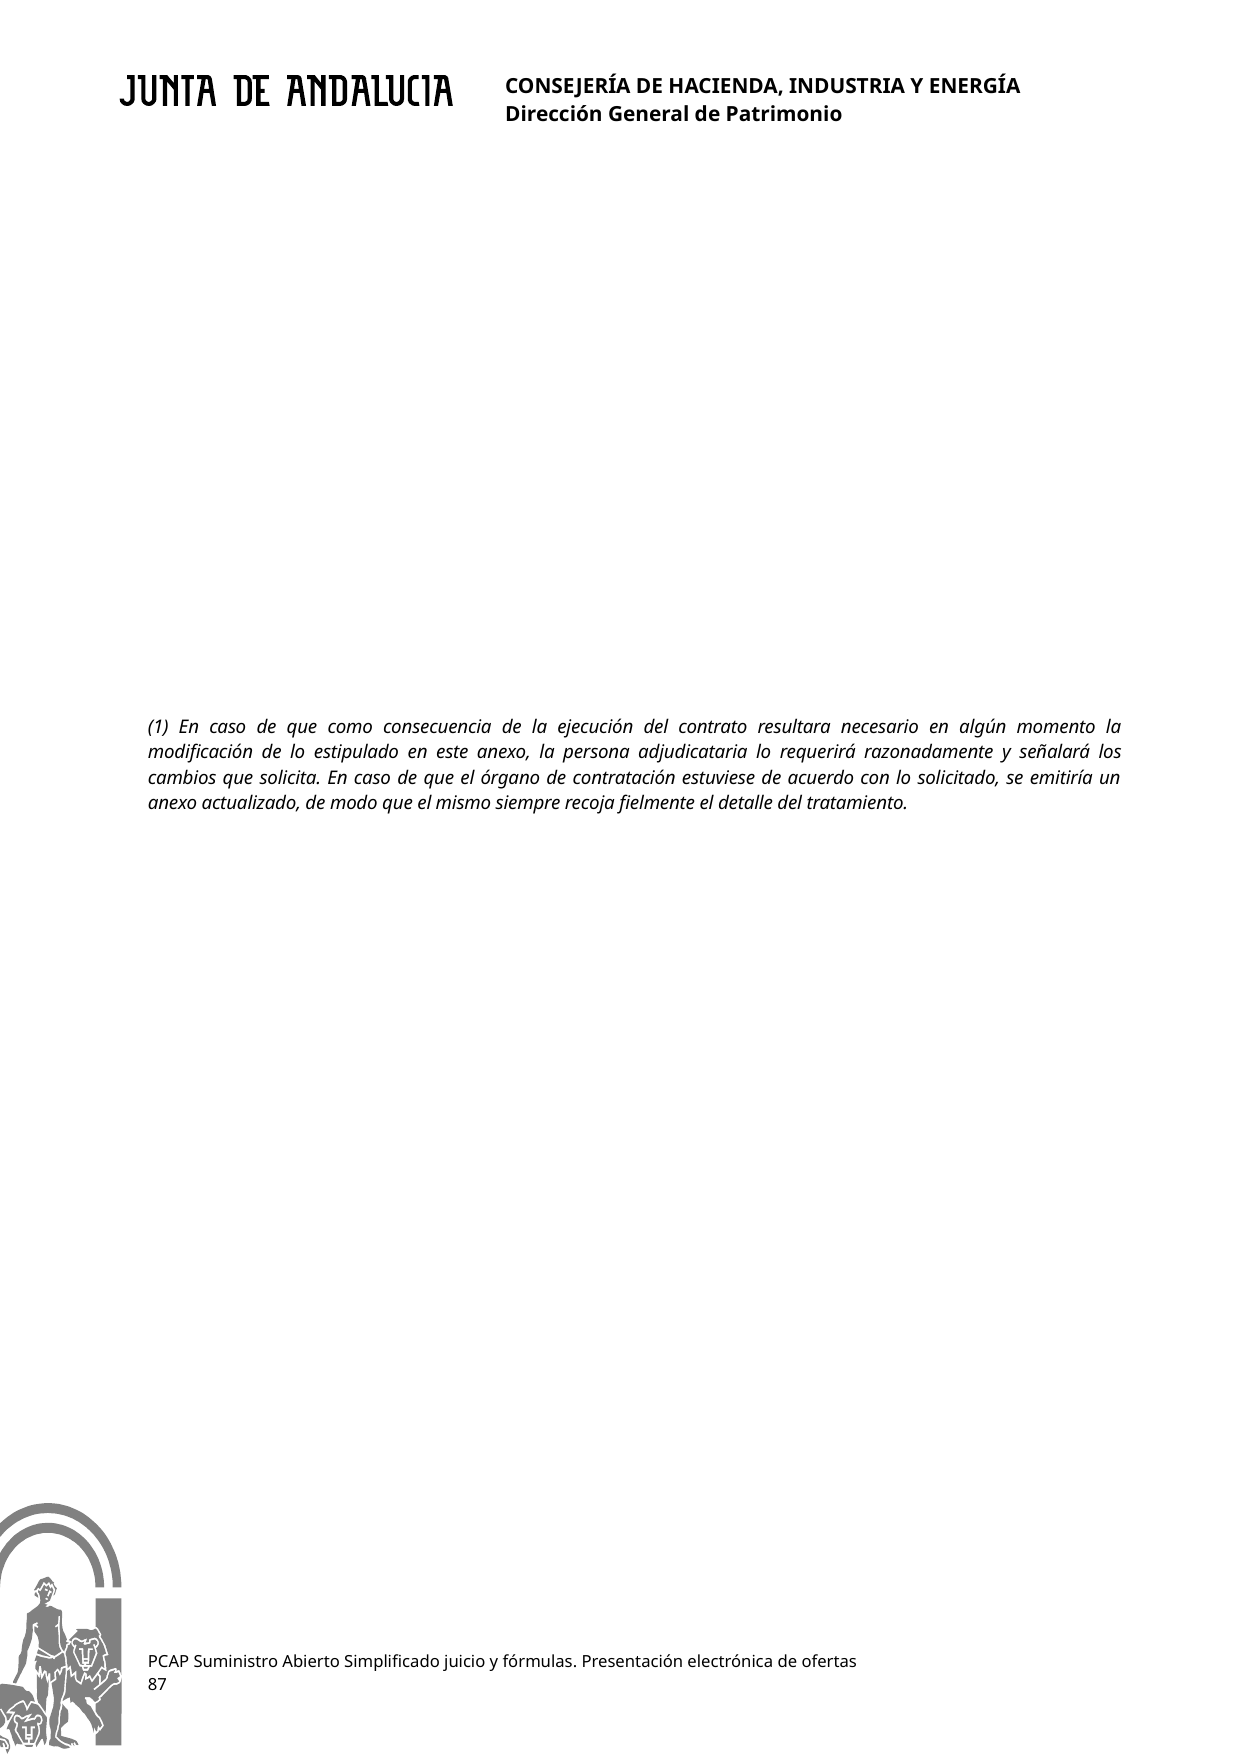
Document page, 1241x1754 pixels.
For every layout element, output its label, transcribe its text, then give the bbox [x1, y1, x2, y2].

text (1) En caso de que como consecuencia de la ejecución del contrato resultara necesario en algún momento la modificación de lo estipulado en este anexo, la persona adjudicataria lo requerirá razonadamente y señalará los cambios que solicita. En caso de que el órgano de contratación estuviese de acuerdo con lo solicitado, se emitiría un anexo actualizado, de modo que el mismo siempre recoja fielmente el detalle del tratamiento. [148, 713, 1122, 815]
